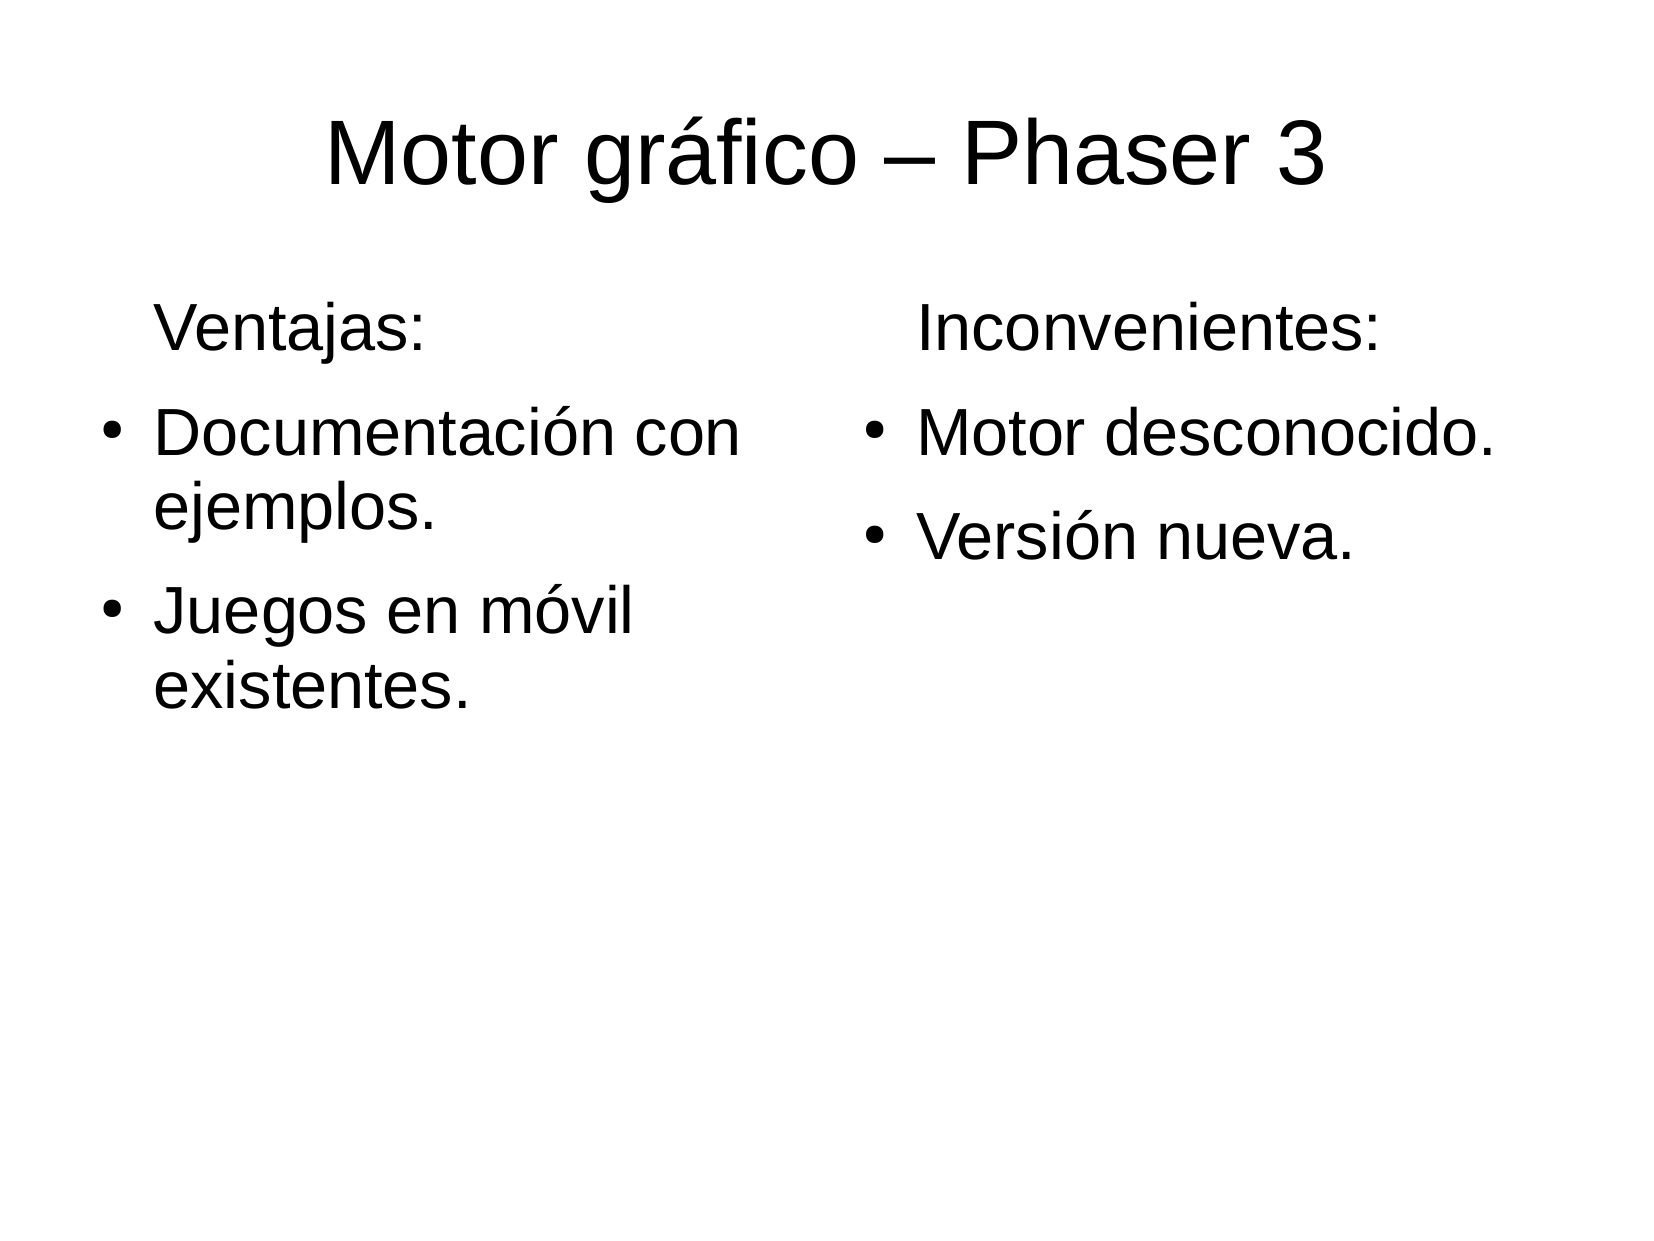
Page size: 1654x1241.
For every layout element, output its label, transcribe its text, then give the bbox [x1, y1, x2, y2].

list Inconvenientes: Motor desconocido. Versión nueva. [845, 290, 1572, 1010]
title Motor gráfico – Phaser 3 [82, 49, 1571, 257]
list Ventajas: Documentación con ejemplos. Juegos en móvil existentes. [82, 290, 809, 1010]
